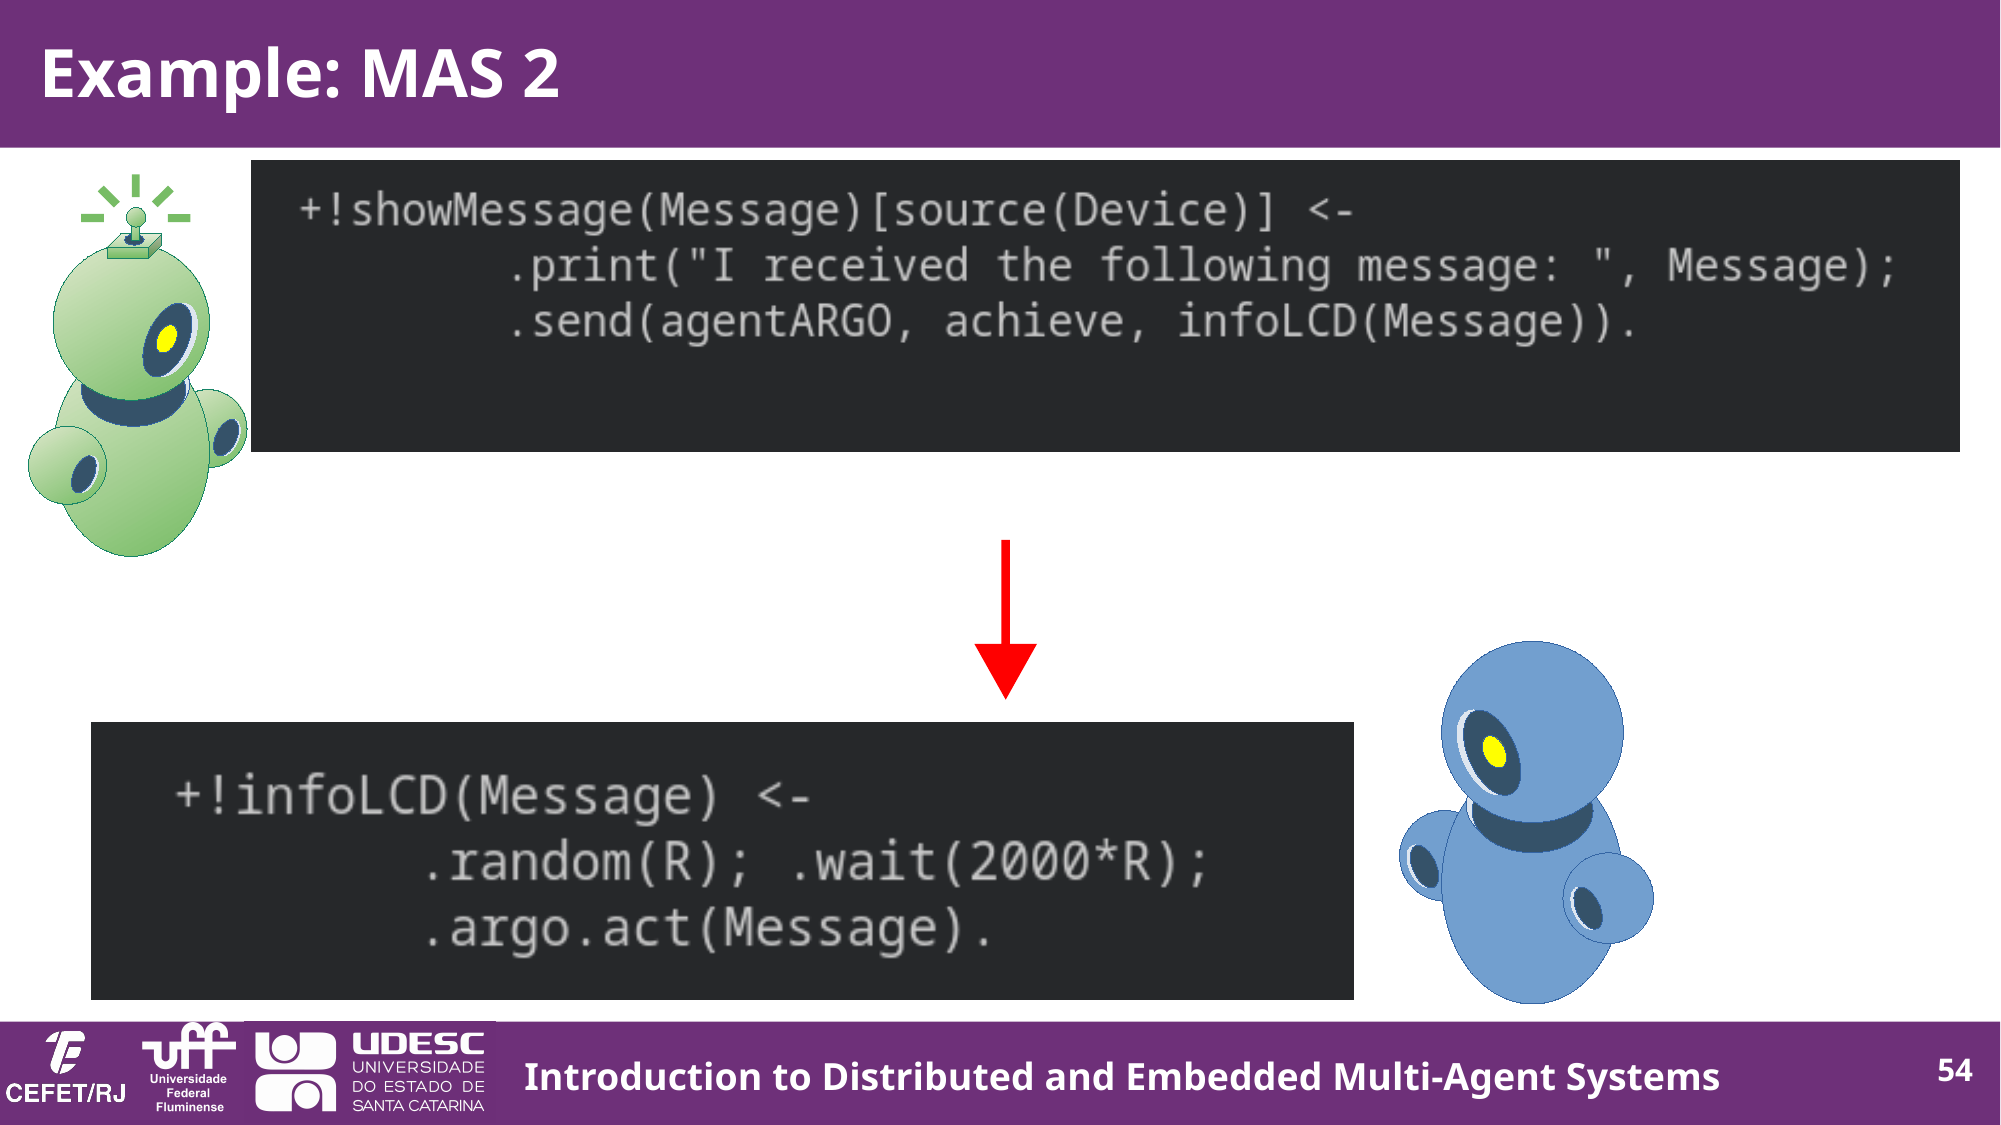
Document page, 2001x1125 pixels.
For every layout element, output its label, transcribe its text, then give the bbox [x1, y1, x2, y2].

text_box [974, 539, 1038, 700]
text_box [124, 207, 146, 246]
text_box [167, 214, 191, 223]
text_box [131, 174, 140, 198]
picture [141, 1021, 237, 1117]
picture [251, 160, 1960, 452]
text_box [97, 185, 120, 208]
picture [6, 1009, 125, 1125]
text_box [151, 185, 174, 208]
text_box [28, 235, 248, 557]
text_box [1399, 641, 1654, 1004]
picture [244, 1021, 496, 1123]
text_box Example: MAS 2 [25, 23, 1999, 119]
text_box [81, 213, 104, 223]
picture [91, 722, 1354, 1000]
